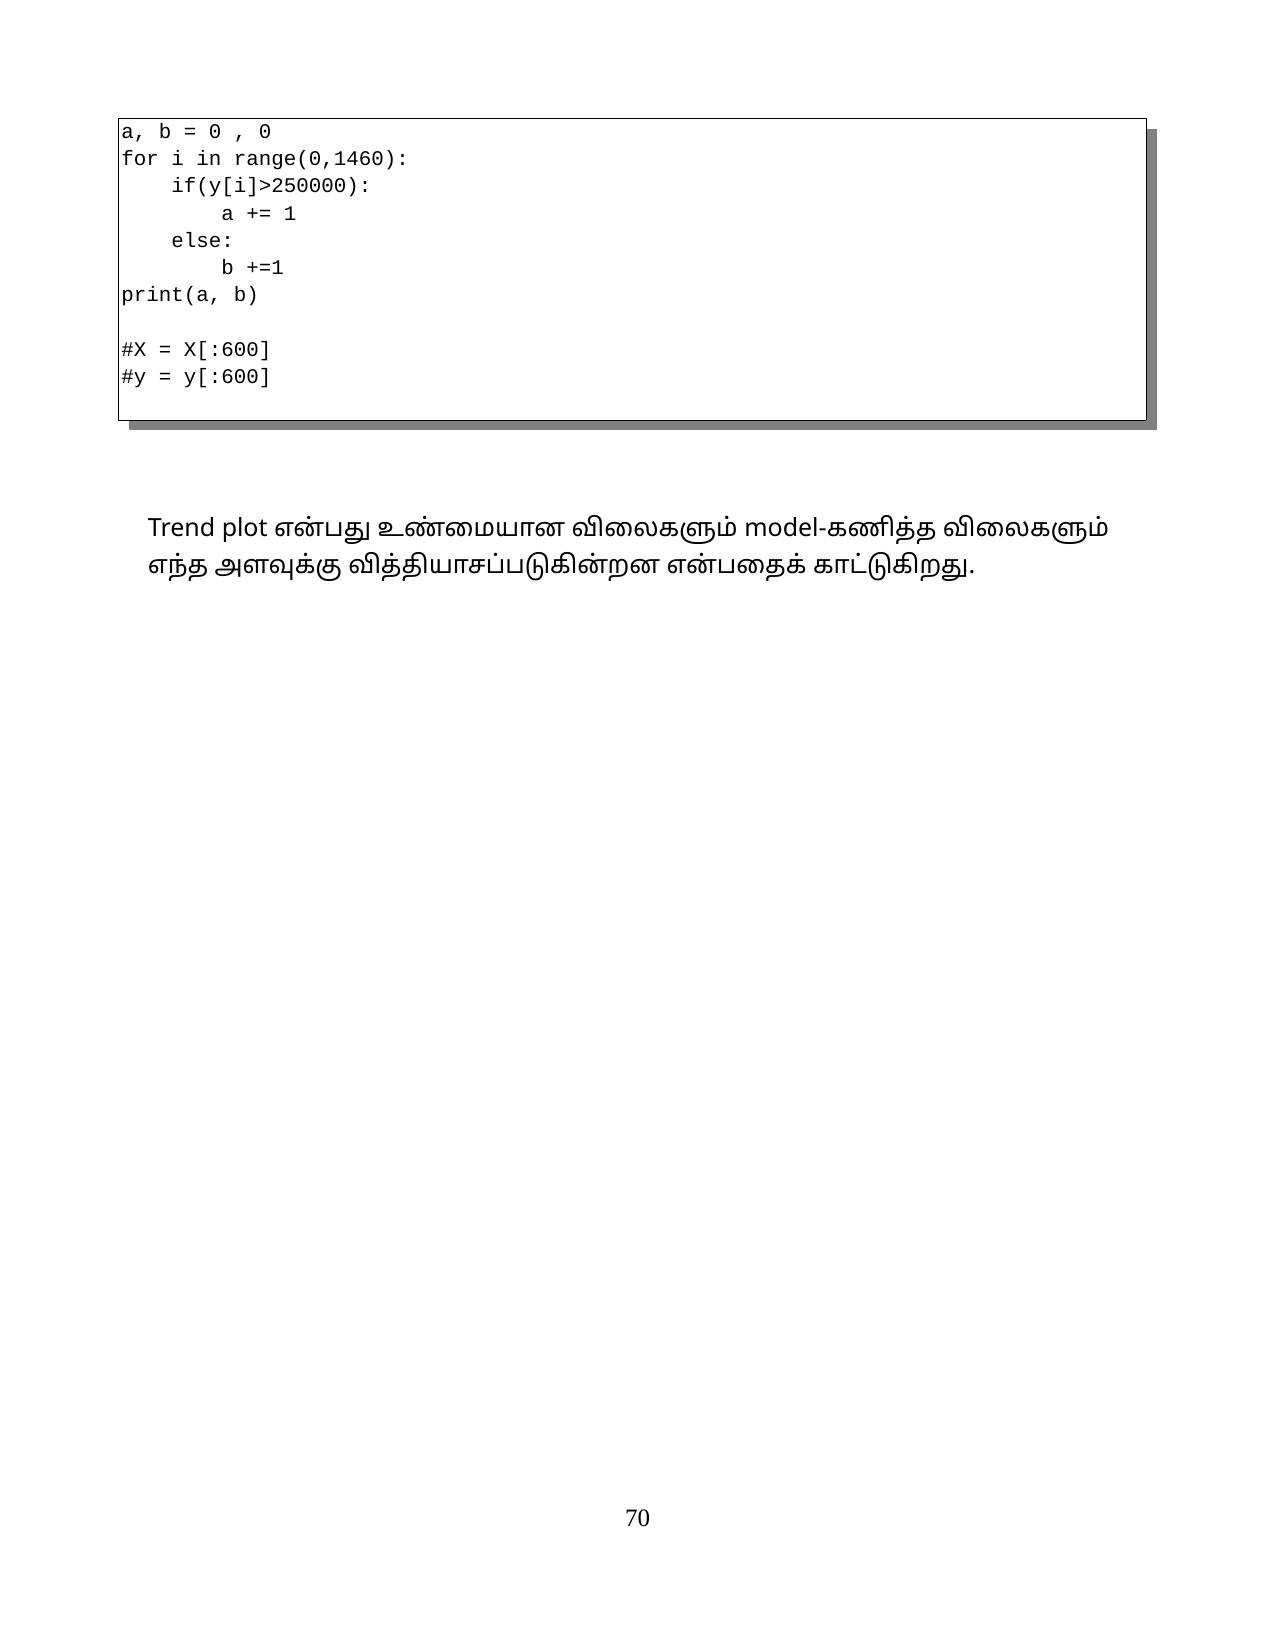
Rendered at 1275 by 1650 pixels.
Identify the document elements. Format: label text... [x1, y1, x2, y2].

text #y = y[:600] [119, 363, 1146, 420]
text a += 1 [119, 200, 1146, 226]
text #X = X[:600] [119, 336, 1146, 362]
text print(a, b) [119, 281, 1146, 308]
text for i in range(0,1460): [119, 145, 1146, 172]
text else: [119, 227, 1146, 253]
text if(y[i]>250000): [119, 172, 1146, 199]
text Trend plot என்பது உண்மையான விலைகளும் model-கணித்த விலைகளும் எந்த அளவுக்கு வித்தியாசப்படுகின்றன என்பதைக் காட்டுகிறது. [118, 480, 1157, 584]
text a, b = 0 , 0 [119, 119, 1146, 145]
text b +=1 [119, 254, 1146, 281]
